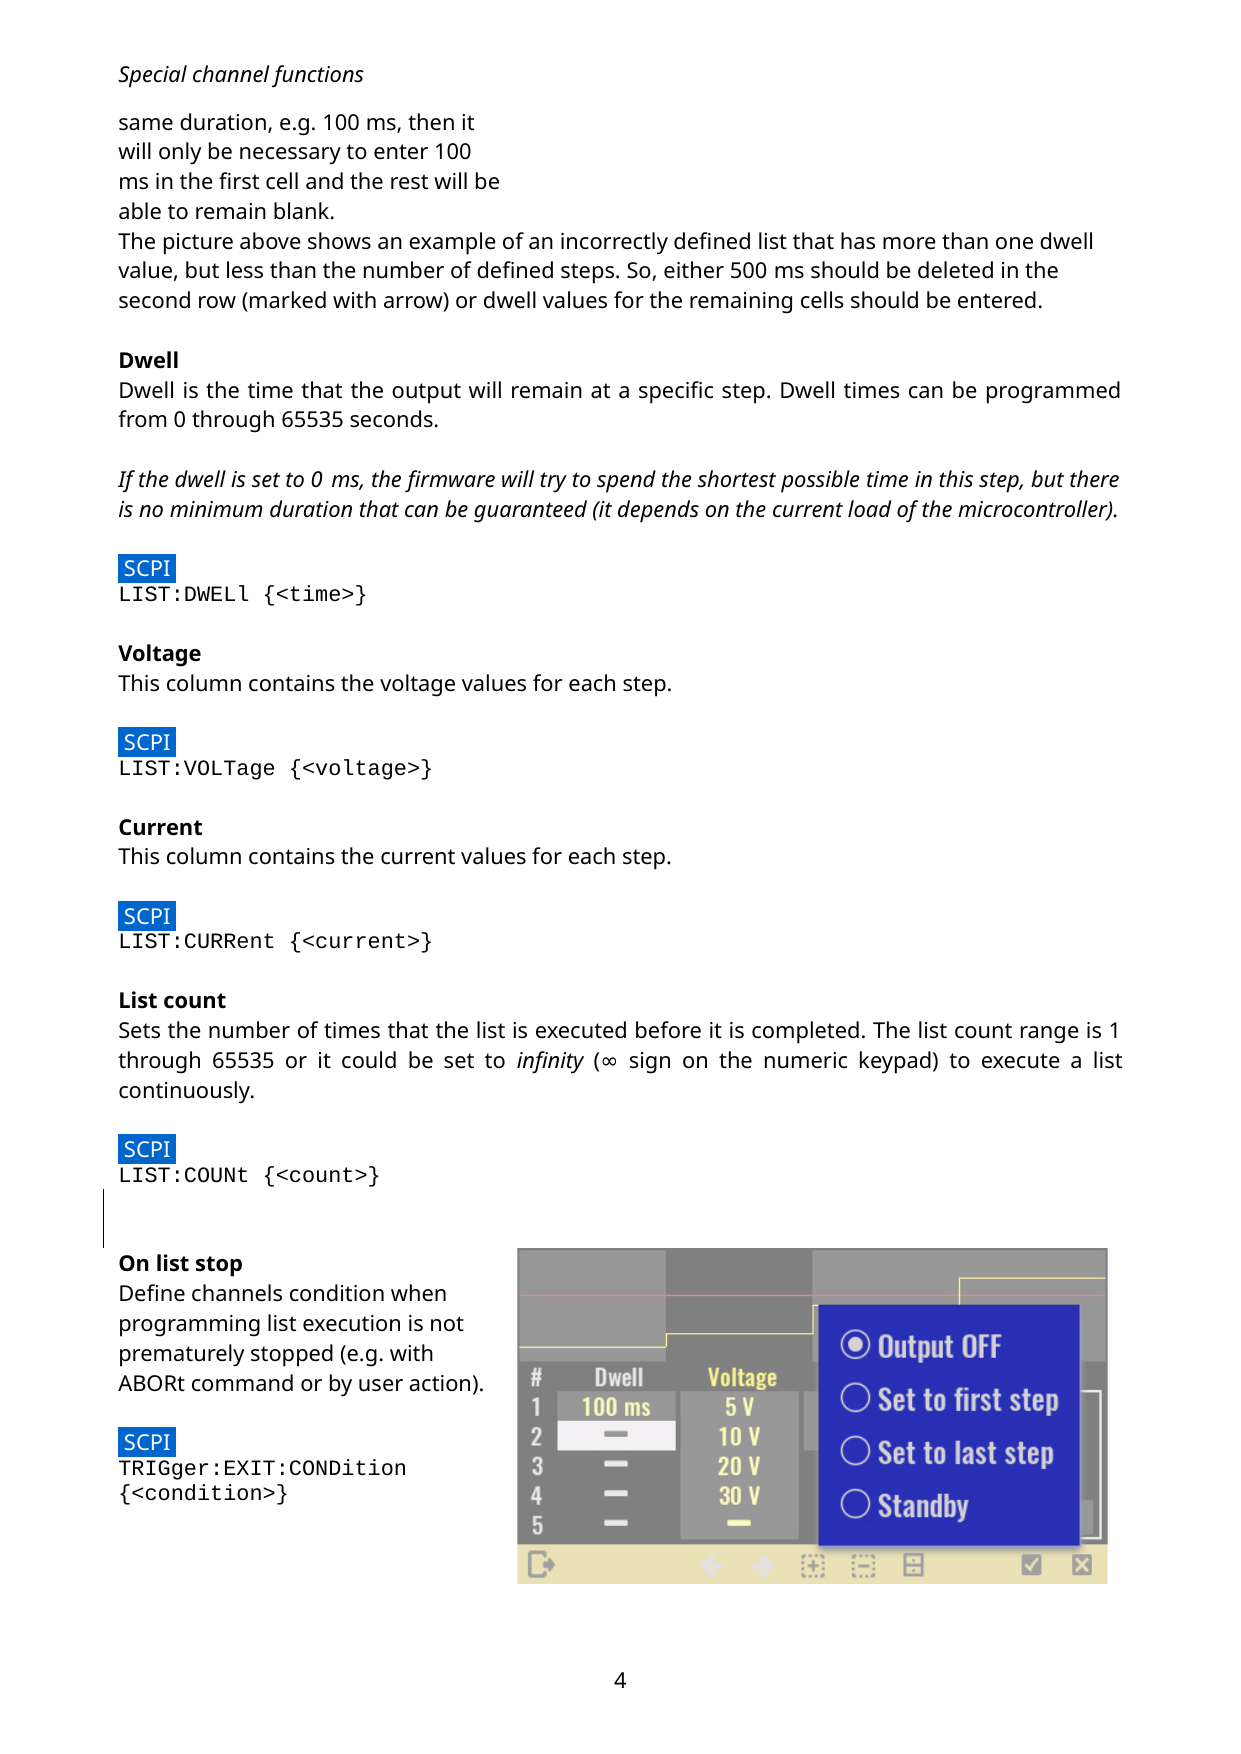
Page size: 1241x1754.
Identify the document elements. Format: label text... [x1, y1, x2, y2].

table_header [502, 107, 1123, 226]
table_cell The picture above shows an example of an incorrectly defined list that has more than one dwell value, but less than the number of defined steps. So, either 500 ms should be deleted in the second row (marked with arrow) or dwell values for the remaining cells should be entered. Dwell Dwell is the time that the output will remain at a specific step. Dwell times can be programmed from 0 through 65535 seconds. If the dwell is set to 0 ms, the firmware will try to spend the shortest possible time in this step, but there is no minimum duration that can be guaranteed (it depends on the current load of the microcontroller). SCPI LIST:DWELl {<time>} Voltage This column contains the voltage values for each step. SCPI LIST:VOLTage {<voltage>} Current This column contains the current values for each step. SCPI LIST:CURRent {<current>} List count Sets the number of times that the list is executed before it is completed. The list count range is 1 through 65535 or it could be set to infinity (∞ sign on the numeric keypad) to execute a list continuously. SCPI LIST:COUNt {<count>} [118, 226, 1123, 1189]
picture [517, 1248, 1108, 1584]
table_header On list stop Define channels condition when programming list execution is not prematurely stopped (e.g. with ABORt command or by user action). SCPI TRIGger:EXIT:CONDition {<condition>} [118, 1249, 502, 1600]
table_header [502, 1249, 1123, 1600]
table_header same duration, e.g. 100 ms, then it will only be necessary to enter 100 ms in the first cell and the rest will be able to remain blank. [118, 107, 502, 226]
